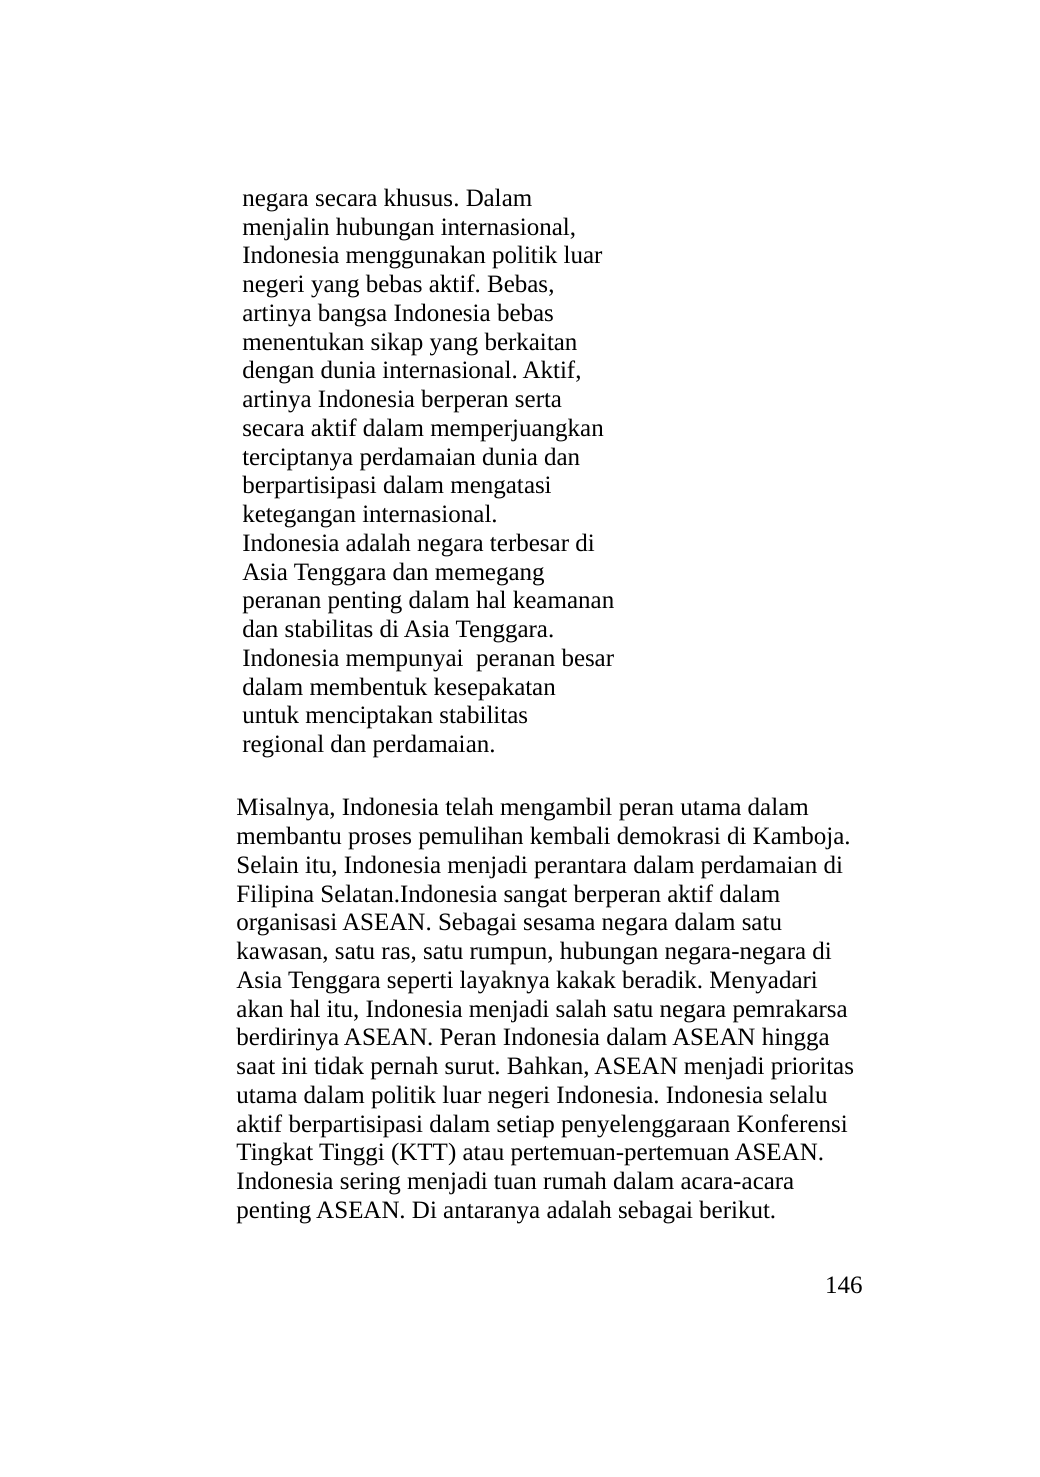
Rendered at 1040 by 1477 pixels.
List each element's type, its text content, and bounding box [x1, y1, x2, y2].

text Misalnya, Indonesia telah mengambil peran utama dalam membantu proses pemulihan kembali demokrasi di Kamboja. Selain itu, Indonesia menjadi perantara dalam perdamaian di Filipina Selatan.Indonesia sangat berperan aktif dalam organisasi ASEAN. Sebagai sesama negara dalam satu kawasan, satu ras, satu rumpun, hubungan negara-negara di Asia Tenggara seperti layaknya kakak beradik. Menyadari akan hal itu, Indonesia menjadi salah satu negara pemrakarsa berdirinya ASEAN. Peran Indonesia dalam ASEAN hingga saat ini tidak pernah surut. Bahkan, ASEAN menjadi prioritas utama dalam politik luar negeri Indonesia. Indonesia selalu aktif berpartisipasi dalam setiap penyelenggaraan Konferensi Tingkat Tinggi (KTT) atau pertemuan-pertemuan ASEAN. Indonesia sering menjadi tuan rumah dalam acara-acara penting ASEAN. Di antaranya adalah sebagai berikut. [236, 792, 862, 1224]
table_header [621, 177, 1039, 764]
table_header negara secara khusus. Dalam menjalin hubungan internasional, Indonesia menggunakan politik luar negeri yang bebas aktif. Bebas, artinya bangsa Indonesia bebas menentukan sikap yang berkaitan dengan dunia internasional. Aktif, artinya Indonesia berperan serta secara aktif dalam memperjuangkan terciptanya perdamaian dunia dan berpartisipasi dalam mengatasi ketegangan internasional. Indonesia adalah negara terbesar di Asia Tenggara dan memegang peranan penting dalam hal keamanan dan stabilitas di Asia Tenggara. Indonesia mempunyai peranan besar dalam membentuk kesepakatan untuk menciptakan stabilitas regional dan perdamaian. [236, 177, 621, 764]
